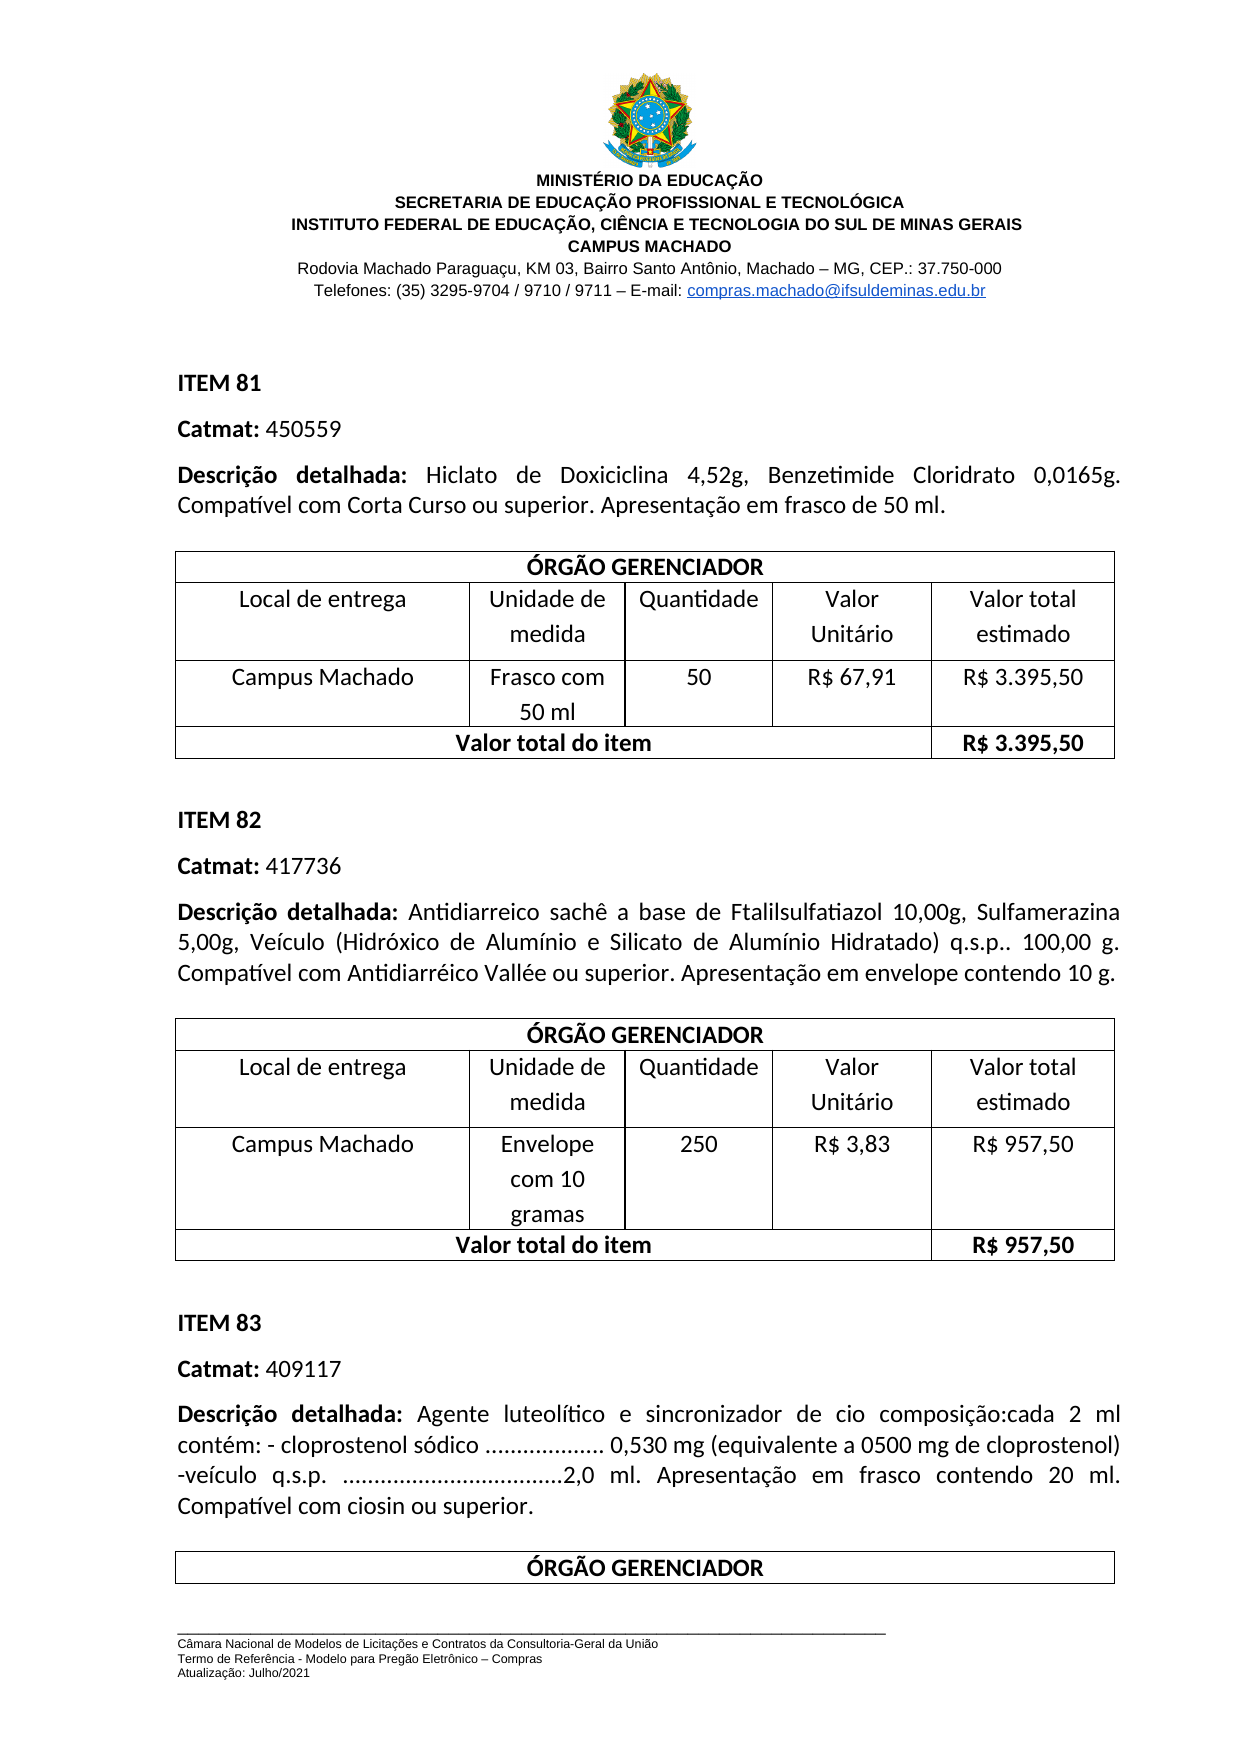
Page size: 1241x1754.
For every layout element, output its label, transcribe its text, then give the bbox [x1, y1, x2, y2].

table_cell R$ 3,83 [773, 1128, 931, 1229]
text Catmat: 409117 [177, 1353, 1122, 1383]
table_cell Quantidade [626, 583, 772, 659]
table_cell Campus Machado [176, 661, 469, 726]
text ITEM 81 [177, 367, 1122, 398]
table_cell Unidade de medida [470, 1051, 624, 1127]
text Catmat: 450559 [177, 413, 1122, 444]
table_cell 50 [626, 661, 772, 726]
text Descrição detalhada: Hiclato de Doxiciclina 4,52g, Benzetimide Cloridrato 0,0165g. Compatível com Corta Curso ou superior. Apresentação em frasco de 50 ml. [177, 459, 1122, 520]
picture [603, 73, 697, 168]
table_header ÓRGÃO GERENCIADOR [176, 1552, 1114, 1583]
table_cell Valor total estimado [932, 1051, 1114, 1127]
text ITEM 82 [177, 804, 1122, 835]
table_cell Valor total do item [176, 727, 931, 758]
table_cell 250 [626, 1128, 772, 1229]
text ITEM 83 [177, 1307, 1122, 1337]
table_cell Envelope com 10 gramas [470, 1128, 624, 1229]
table_cell Valor Unitário [773, 583, 931, 659]
table_cell Frasco com 50 ml [470, 661, 624, 726]
table_cell Valor Unitário [773, 1051, 931, 1127]
text Descrição detalhada: Antidiarreico sachê a base de Ftalilsulfatiazol 10,00g, Sulfamerazina 5,00g, Veículo (Hidróxico de Alumínio e Silicato de Alumínio Hidratado) q.s.p.. 100,00 g. Compatível com Antidiarréico Vallée ou superior. Apresentação em envelope contendo 10 g. [177, 896, 1122, 987]
table_cell Campus Machado [176, 1128, 469, 1229]
text Catmat: 417736 [177, 850, 1122, 881]
table_cell R$ 957,50 [932, 1128, 1114, 1229]
table_cell R$ 3.395,50 [932, 727, 1114, 758]
table_header ÓRGÃO GERENCIADOR [176, 552, 1114, 582]
table_cell Local de entrega [176, 1051, 469, 1127]
picture [643, 163, 658, 168]
text Descrição detalhada: Agente luteolítico e sincronizador de cio composição:cada 2 ml contém: - cloprostenol sódico ................... 0,530 mg (equivalente a 0500 mg de cloprostenol) -veículo q.s.p. ...................................2,0 ml. Apresentação em frasco contendo 20 ml. Compatível com ciosin ou superior. [177, 1398, 1122, 1521]
table_cell Valor total estimado [932, 583, 1114, 659]
table_cell Quantidade [626, 1051, 772, 1127]
picture [669, 149, 680, 155]
table_header ÓRGÃO GERENCIADOR [176, 1019, 1114, 1049]
table_cell R$ 3.395,50 [932, 661, 1114, 726]
table_cell Unidade de medida [470, 583, 624, 659]
table_cell Valor total do item [176, 1230, 931, 1260]
table_cell R$ 957,50 [932, 1230, 1114, 1260]
table_cell R$ 67,91 [773, 661, 931, 726]
table_cell Local de entrega [176, 583, 469, 659]
